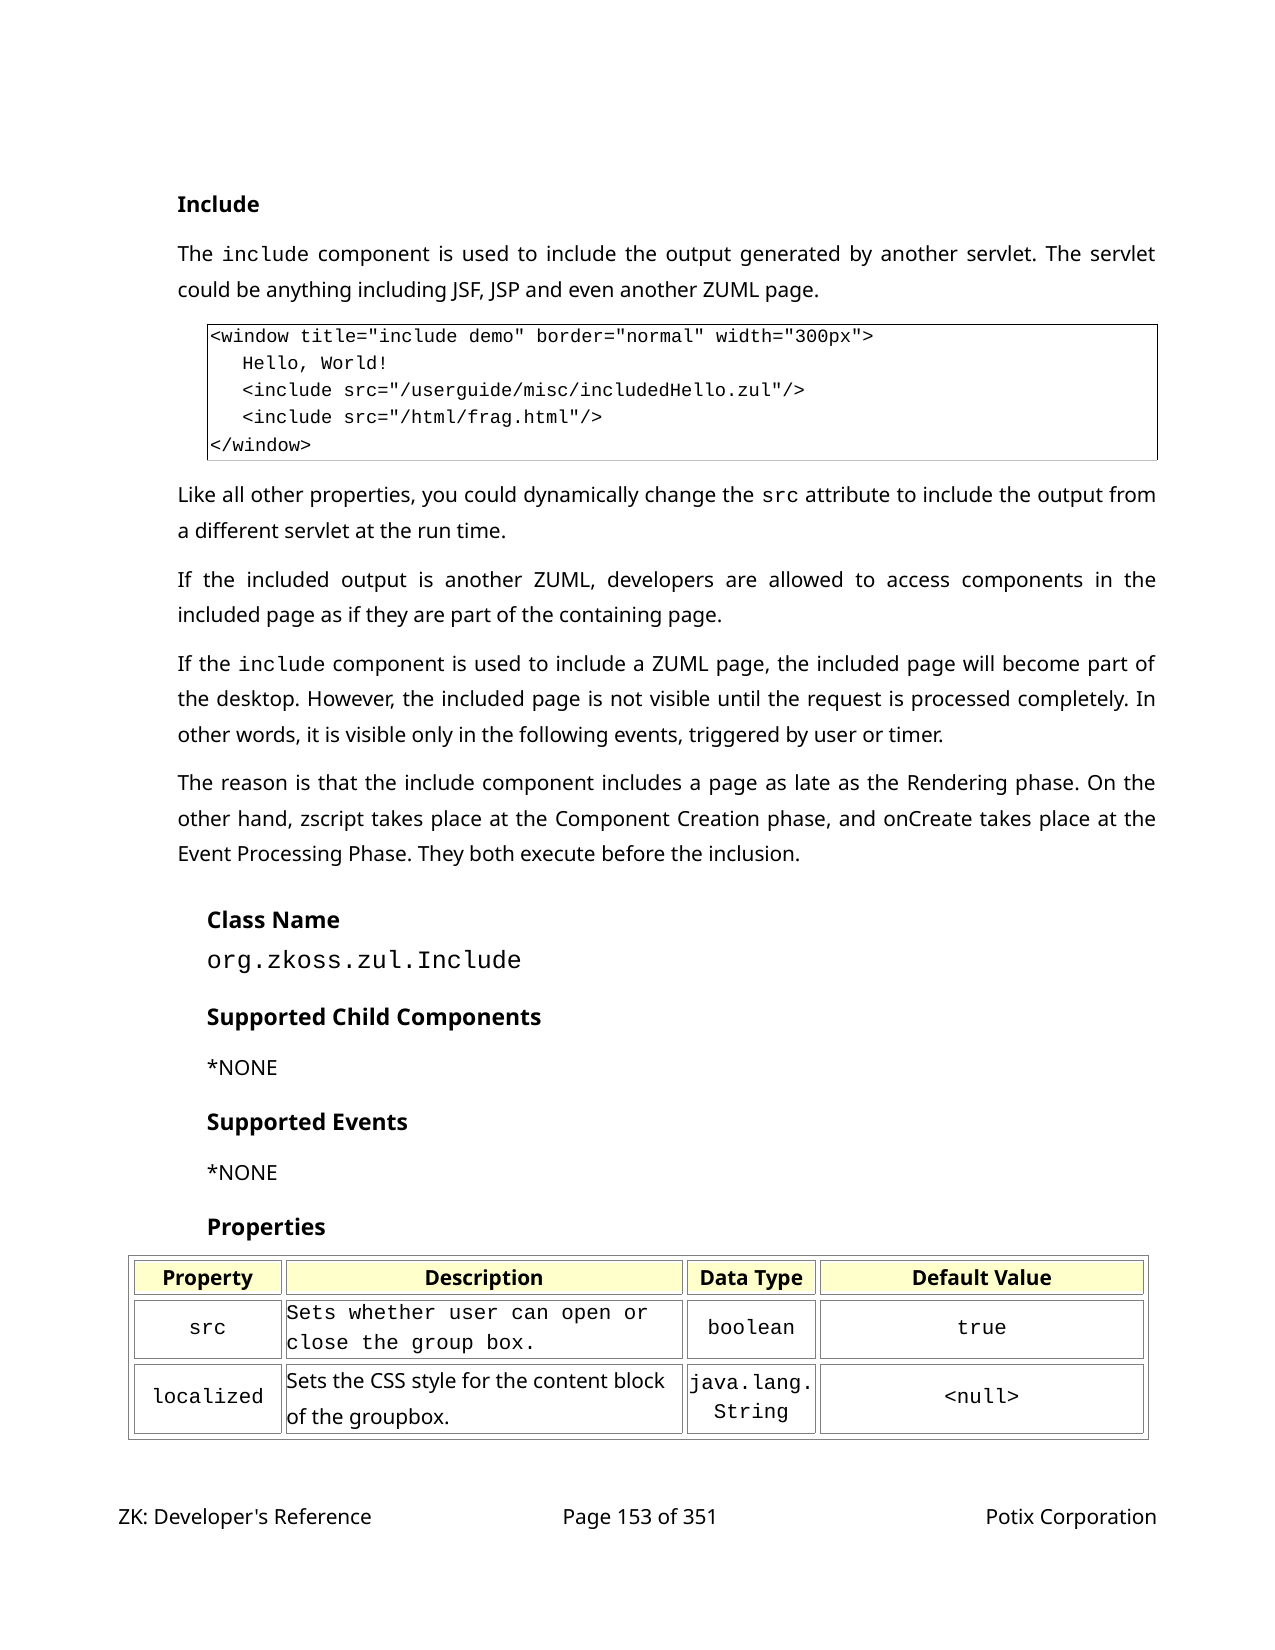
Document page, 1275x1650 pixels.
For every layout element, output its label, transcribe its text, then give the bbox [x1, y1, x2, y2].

text If the included output is another ZUML, developers are allowed to access components in the included page as if they are part of the containing page. [177, 565, 1157, 628]
subtitle Supported Events [207, 1106, 1157, 1137]
text <window title="include demo" border="normal" width="300px"> [208, 325, 1157, 348]
subtitle Class Name [207, 904, 1157, 935]
table_cell true [818, 1294, 1146, 1358]
text org.zkoss.zul.Include [207, 947, 1157, 976]
text </window> [208, 433, 1157, 460]
table_header Data Type [685, 1256, 817, 1294]
table_header Property [131, 1256, 283, 1294]
text <include src="/html/frag.html"/> [208, 405, 1157, 430]
table_cell <null> [818, 1358, 1146, 1433]
text If the include component is used to include a ZUML page, the included page will become part of the desktop. However, the included page is not visible until the request is processed completely. In other words, it is visible only in the following events, triggered by user or timer. [177, 649, 1157, 748]
text Like all other properties, you could dynamically change the src attribute to include the output from a different servlet at the run time. [177, 481, 1157, 544]
subtitle Include [177, 189, 1157, 219]
table_header Description [283, 1256, 685, 1294]
table_cell java.lang.String [685, 1358, 817, 1433]
table_cell boolean [685, 1294, 817, 1358]
table_header Default Value [818, 1256, 1146, 1294]
table_cell Sets the CSS style for the content block of the groupbox. [283, 1358, 685, 1433]
subtitle Properties [207, 1211, 1157, 1242]
subtitle Supported Child Components [207, 1001, 1157, 1032]
text *NONE [207, 1158, 1157, 1186]
text <include src="/userguide/misc/includedHello.zul"/> [208, 378, 1157, 402]
text The include component is used to include the output generated by another servlet. The servlet could be anything including JSF, JSP and even another ZUML page. [177, 239, 1157, 303]
table_cell src [131, 1294, 283, 1358]
table_cell Sets whether user can open or close the group box. [283, 1294, 685, 1358]
text *NONE [207, 1053, 1157, 1081]
text The reason is that the include component includes a page as late as the Rendering phase. On the other hand, zscript takes place at the Component Creation phase, and onCreate takes place at the Event Processing Phase. They both execute before the inclusion. [177, 768, 1157, 867]
table_cell localized [131, 1358, 283, 1433]
text Hello, World! [208, 351, 1157, 375]
